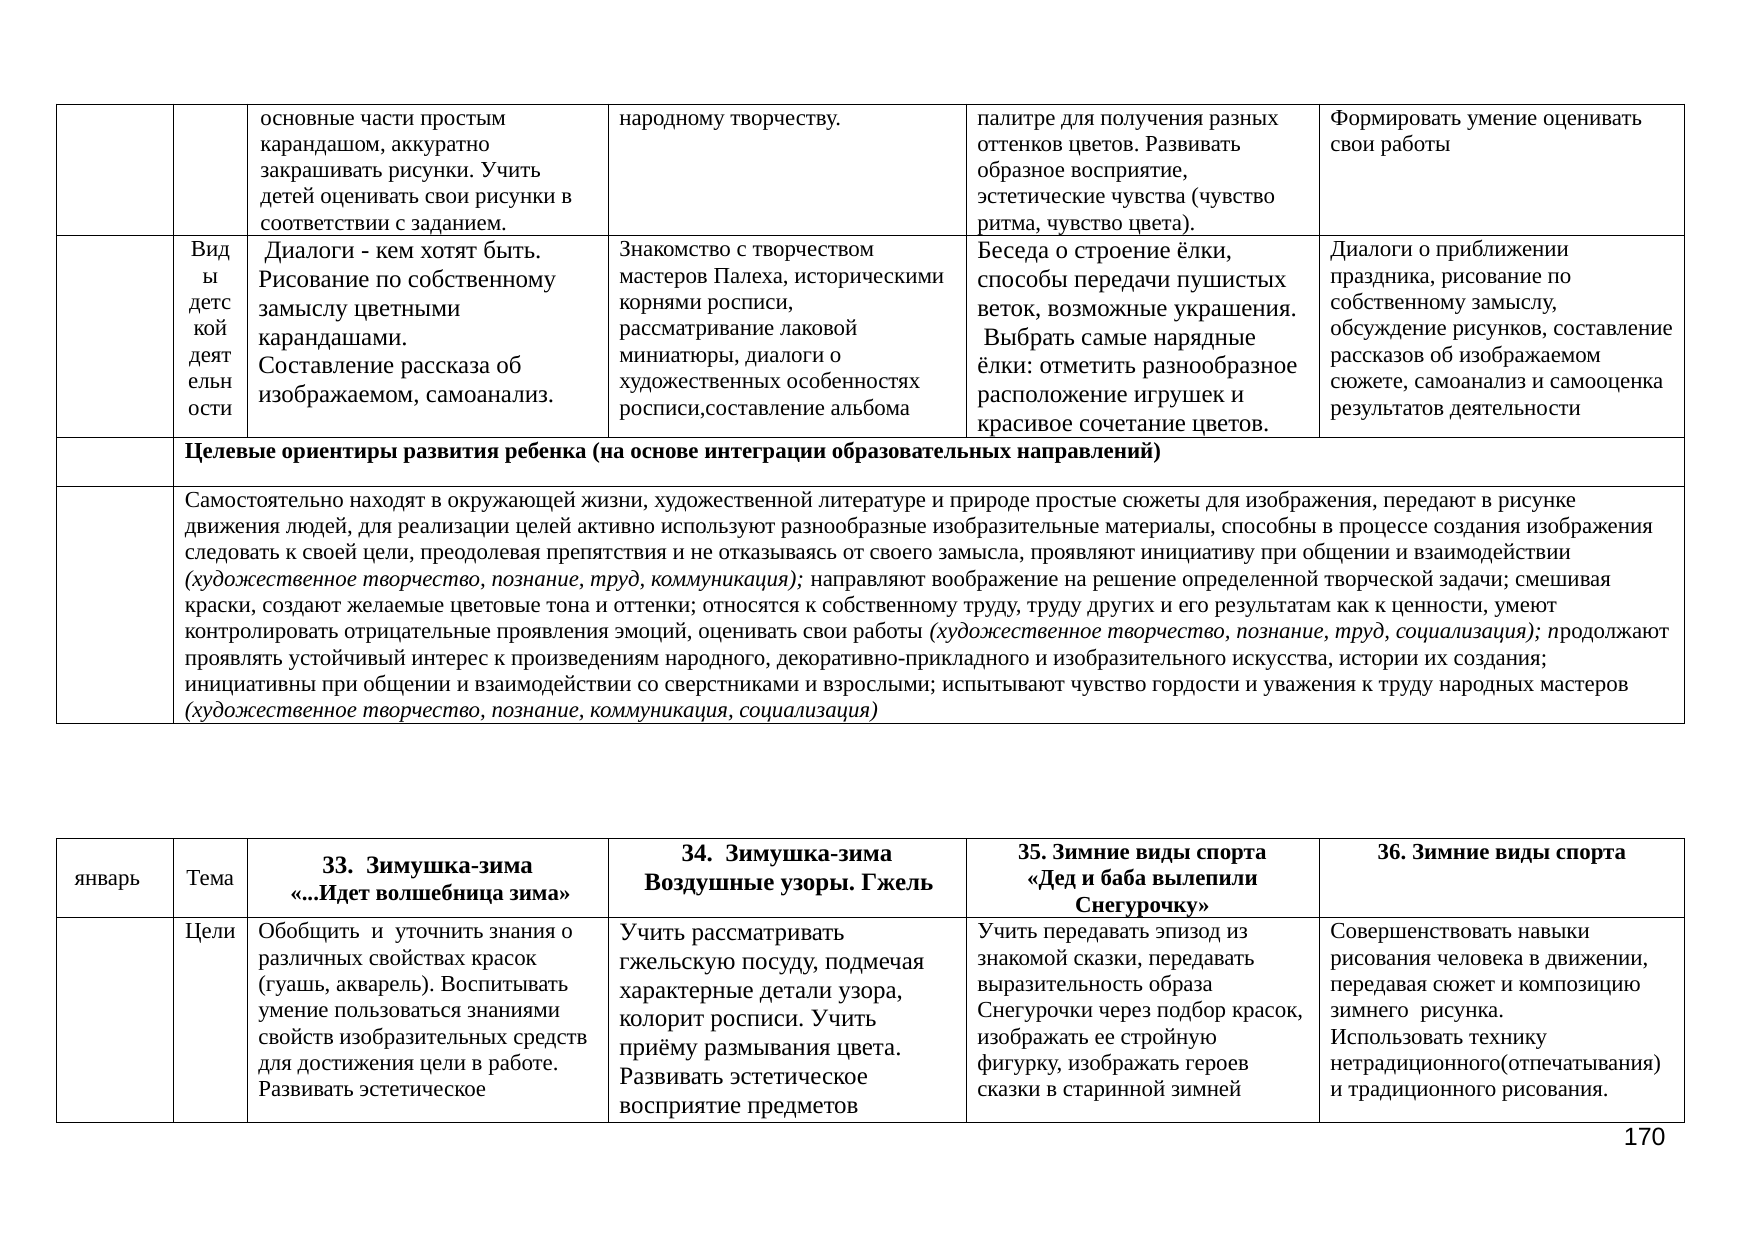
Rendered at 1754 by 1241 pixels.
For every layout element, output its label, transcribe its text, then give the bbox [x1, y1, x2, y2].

table_cell [57, 438, 173, 486]
table_cell Диалоги о приближении праздника, рисование по собственному замыслу, обсуждение рисунков, составление рассказов об изображаемом сюжете, самоанализ и самооценка результатов деятельности [1320, 236, 1684, 437]
table_cell [57, 105, 173, 235]
table_cell Знакомство с творчеством мастеров Палеха, историческими корнями росписи, рассматривание лаковой миниатюры, диалоги о художественных особенностях росписи,составление альбома [609, 236, 966, 437]
table_cell Целевые ориентиры развития ребенка (на основе интеграции образовательных направлений) [174, 438, 1684, 486]
table_cell [174, 105, 247, 235]
table_cell [57, 236, 173, 437]
table_cell Беседа о строение ёлки, способы передачи пушистых веток, возможные украшения. Выбрать самые нарядные ёлки: отметить разнообразное расположение игрушек и красивое сочетание цветов. [967, 236, 1319, 437]
table_cell Формировать умение оценивать свои работы [1320, 105, 1684, 235]
table_header январь [57, 839, 173, 917]
table_header 36. Зимние виды спорта [1320, 839, 1684, 917]
table_header 33. Зимушка-зима «...Идет волшебница зима» [248, 839, 608, 917]
table_cell Самостоятельно находят в окружающей жизни, художественной литературе и природе простые сюжеты для изображения, передают в рисунке движения людей, для реализации целей активно используют разнообразные изобразительные материалы, способны в процессе создания изображения следовать к своей цели, преодолевая препятствия и не отказываясь от своего замысла, проявляют инициативу при общении и взаимодействии (художественное творчество, познание, труд, коммуникация); направляют воображение на решение определенной творческой задачи; смешивая краски, создают желаемые цветовые тона и оттенки; относятся к собственному труду, труду других и его результатам как к ценности, умеют контролировать отрицательные проявления эмоций, оценивать свои работы (художественное творчество, познание, труд, социализация); продолжают проявлять устойчивый интерес к произведениям народного, декоративно-прикладного и изобразительного искусства, истории их создания; инициативны при общении и взаимодействии со сверстниками и взрослыми; испытывают чувство гордости и уважения к труду народных мастеров (художественное творчество, познание, коммуникация, социализация) [174, 487, 1684, 723]
table_header 34. Зимушка-зима Воздушные узоры. Гжель [609, 839, 966, 917]
table_header Тема [174, 839, 247, 917]
table_cell Цели [174, 918, 247, 1122]
table_cell Совершенствовать навыки рисования человека в движении, передавая сюжет и композицию зимнего рисунка. Использовать технику нетрадиционного(отпечатывания)и традиционного рисования. [1320, 918, 1684, 1122]
table_cell Виды детской деятельности [174, 236, 247, 437]
table_cell основные части простым карандашом, аккуратно закрашивать рисунки. Учить детей оценивать свои рисунки в соответствии с заданием. [248, 105, 608, 235]
table_cell Учить передавать эпизод из знакомой сказки, передавать выразительность образа Снегурочки через подбор красок, изображать ее стройную фигурку, изображать героев сказки в старинной зимней [967, 918, 1319, 1122]
table_cell [57, 487, 173, 723]
table_cell Обобщить и уточнить знания о различных свойствах красок (гуашь, акварель). Воспитывать умение пользоваться знаниями свойств изобразительных средств для достижения цели в работе. Развивать эстетическое [248, 918, 608, 1122]
table_cell палитре для получения разных оттенков цветов. Развивать образное восприятие, эстетические чувства (чувство ритма, чувство цвета). [967, 105, 1319, 235]
table_cell народному творчеству. [609, 105, 966, 235]
table_cell [57, 918, 173, 1122]
table_cell Учить рассматривать гжельскую посуду, подмечая характерные детали узора, колорит росписи. Учить приёму размывания цвета. Развивать эстетическое восприятие предметов [609, 918, 966, 1122]
table_cell Диалоги - кем хотят быть. Рисование по собственному замыслу цветными карандашами. Составление рассказа об изображаемом, самоанализ. [248, 236, 608, 437]
table_header 35. Зимние виды спорта «Дед и баба вылепили Снегурочку» [967, 839, 1319, 917]
